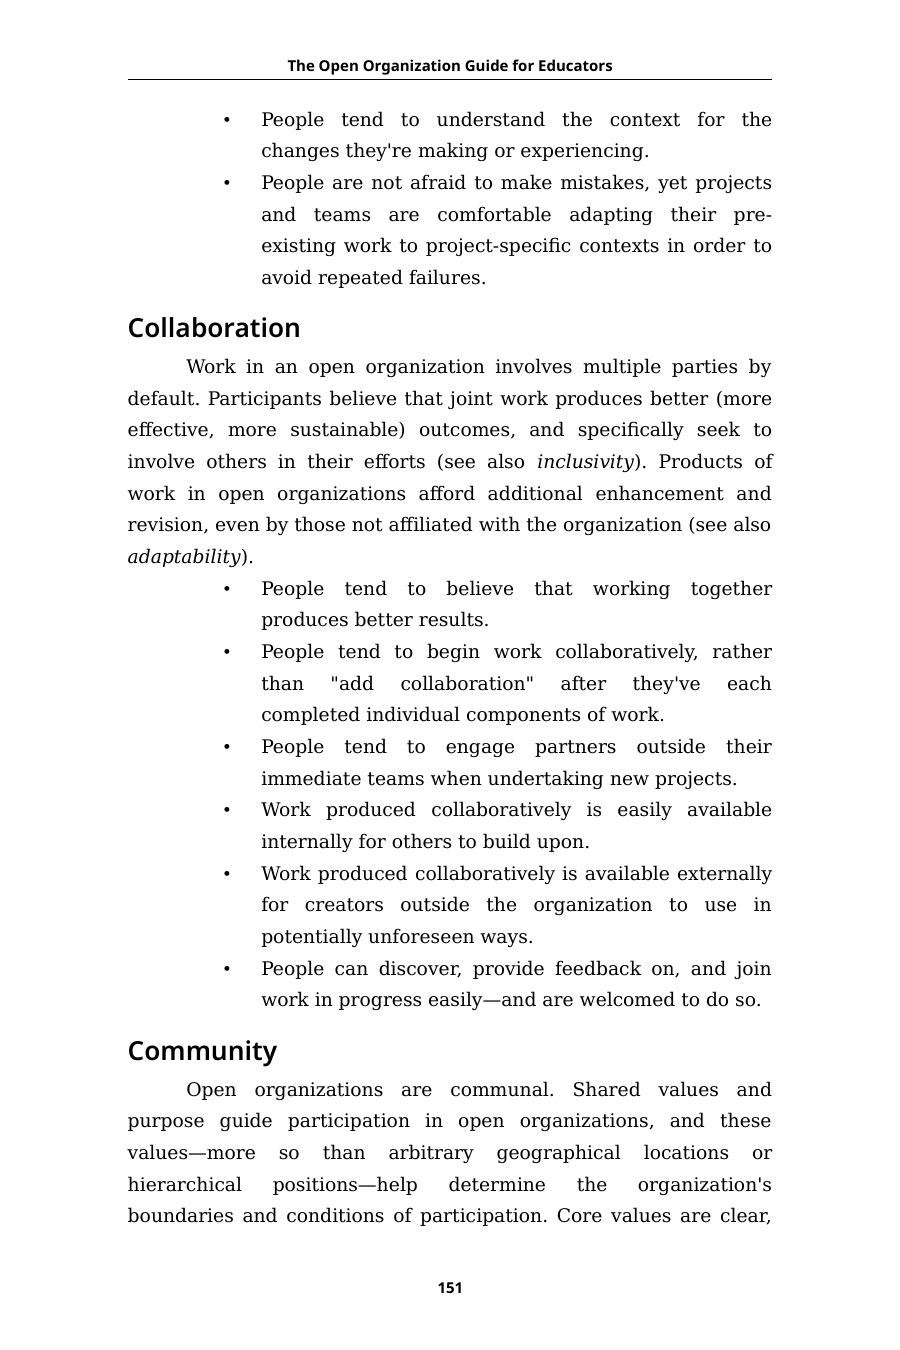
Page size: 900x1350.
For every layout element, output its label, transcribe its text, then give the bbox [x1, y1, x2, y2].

text Open organizations are communal. Shared values and purpose guide participation in open organizations, and these values—more so than arbitrary geographical locations or hierarchical positions—help determine the organization's boundaries and conditions of participation. Core values are clear, [127, 1078, 772, 1227]
list People tend to believe that working together produces better results. [223, 578, 772, 631]
text Work in an open organization involves multiple parties by default. Participants believe that joint work produces better (more effective, more sustainable) outcomes, and specifically seek to involve others in their efforts (see also inclusivity). Products of work in open organizations afford additional enhancement and revision, even by those not affiliated with the organization (see also adaptability). [127, 356, 772, 568]
list People can discover, provide feedback on, and join work in progress easily—and are welcomed to do so. [223, 958, 772, 1011]
list People tend to begin work collaboratively, rather than "add collaboration" after they've each completed individual components of work. [223, 641, 772, 726]
list People tend to engage partners outside their immediate teams when undertaking new projects. [223, 736, 772, 790]
subtitle Collaboration [127, 313, 772, 344]
list People tend to understand the context for the changes they're making or experiencing. [223, 109, 772, 162]
list Work produced collaboratively is available externally for creators outside the organization to use in potentially unforeseen ways. [223, 863, 772, 948]
subtitle Community [127, 1036, 772, 1066]
list Work produced collaboratively is easily available internally for others to build upon. [223, 799, 772, 853]
list People are not afraid to make mistakes, yet projects and teams are comfortable adapting their pre-existing work to project-specific contexts in order to avoid repeated failures. [223, 172, 772, 289]
